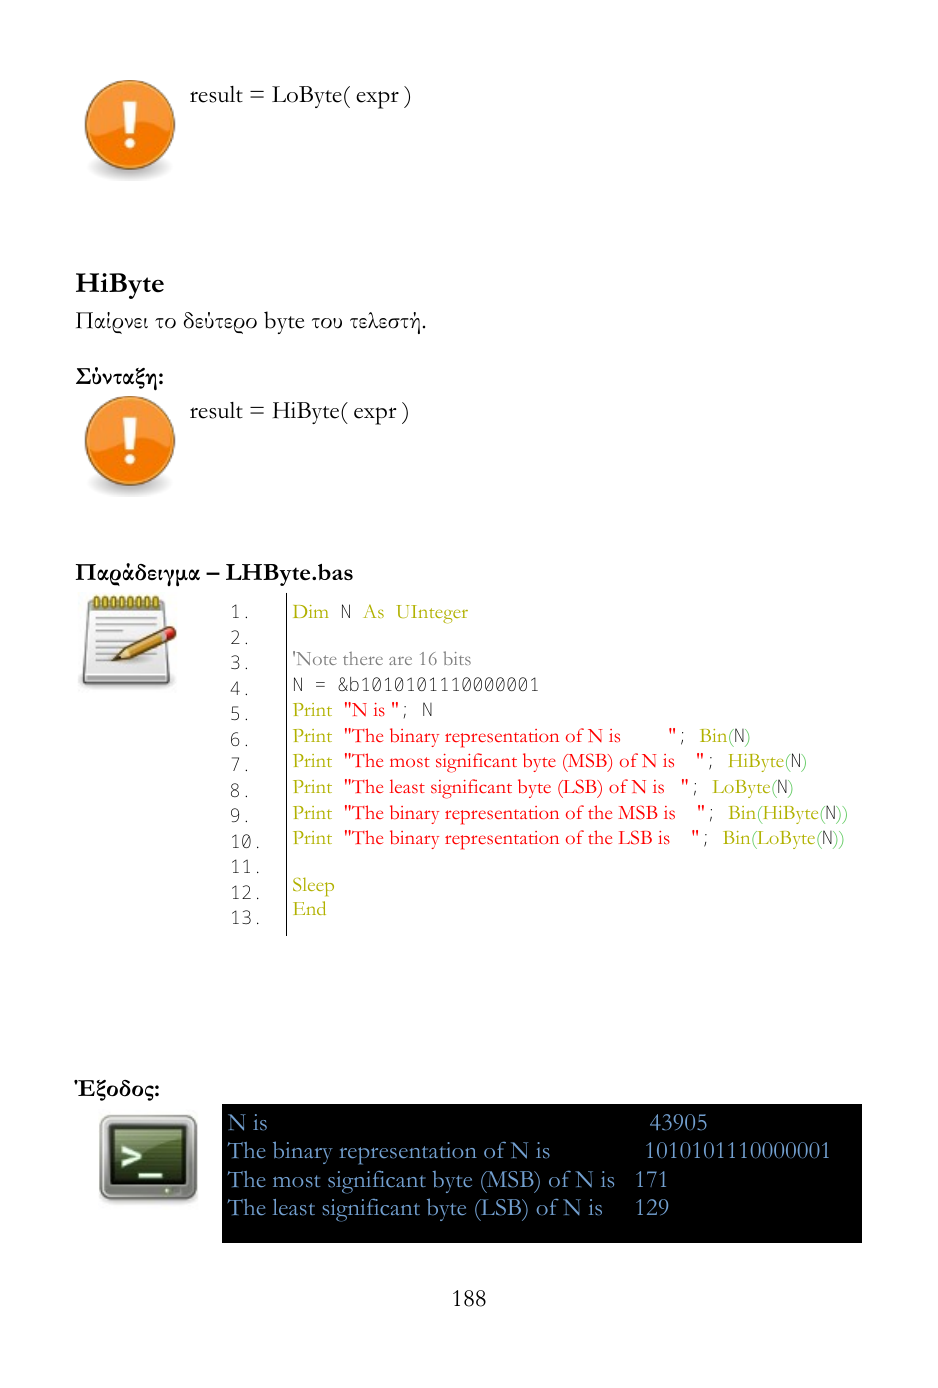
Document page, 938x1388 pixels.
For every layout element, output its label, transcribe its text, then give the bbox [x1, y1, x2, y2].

table_header N is 43905 The binary representation of N is 1010101110000001 The most significant byte (MSB) of N is 171 The least significant byte (LSB) of N is 129 [222, 1104, 862, 1243]
text Έξοδος: [75, 1075, 862, 1103]
picture [77, 592, 178, 693]
picture [98, 1109, 199, 1210]
picture [79, 396, 180, 497]
table_header [75, 1104, 222, 1243]
text Σύνταξη: [75, 363, 862, 391]
table_header [180, 587, 863, 963]
picture [79, 80, 180, 181]
table_header Dim N As UInteger 'Note there are 16 bits N = &b1010101110000001 Print "N is "; N Print "The binary representation of N is "; Bin(N) Print "The most significant byte (MSB) of N is "; HiByte(N) Print "The least significant byte (LSB) of N is "; LoByte(N) Print "The binary representation of the MSB is "; Bin(HiByte(N)) Print "The binary representation of the LSB is "; Bin(LoByte(N)) Sleep End [287, 593, 857, 936]
table_header [75, 75, 183, 214]
text Παίρνει το δεύτερο byte του τελεστή. [75, 307, 862, 335]
subtitle HiByte [75, 268, 862, 301]
table_header [186, 593, 286, 936]
text Παράδειγμα – LHByte.bas [75, 559, 862, 587]
table_header result = HiByte( expr ) [184, 391, 863, 531]
table_header [75, 391, 183, 531]
table_header [75, 587, 180, 963]
table_header result = LoByte( expr ) [184, 75, 863, 214]
